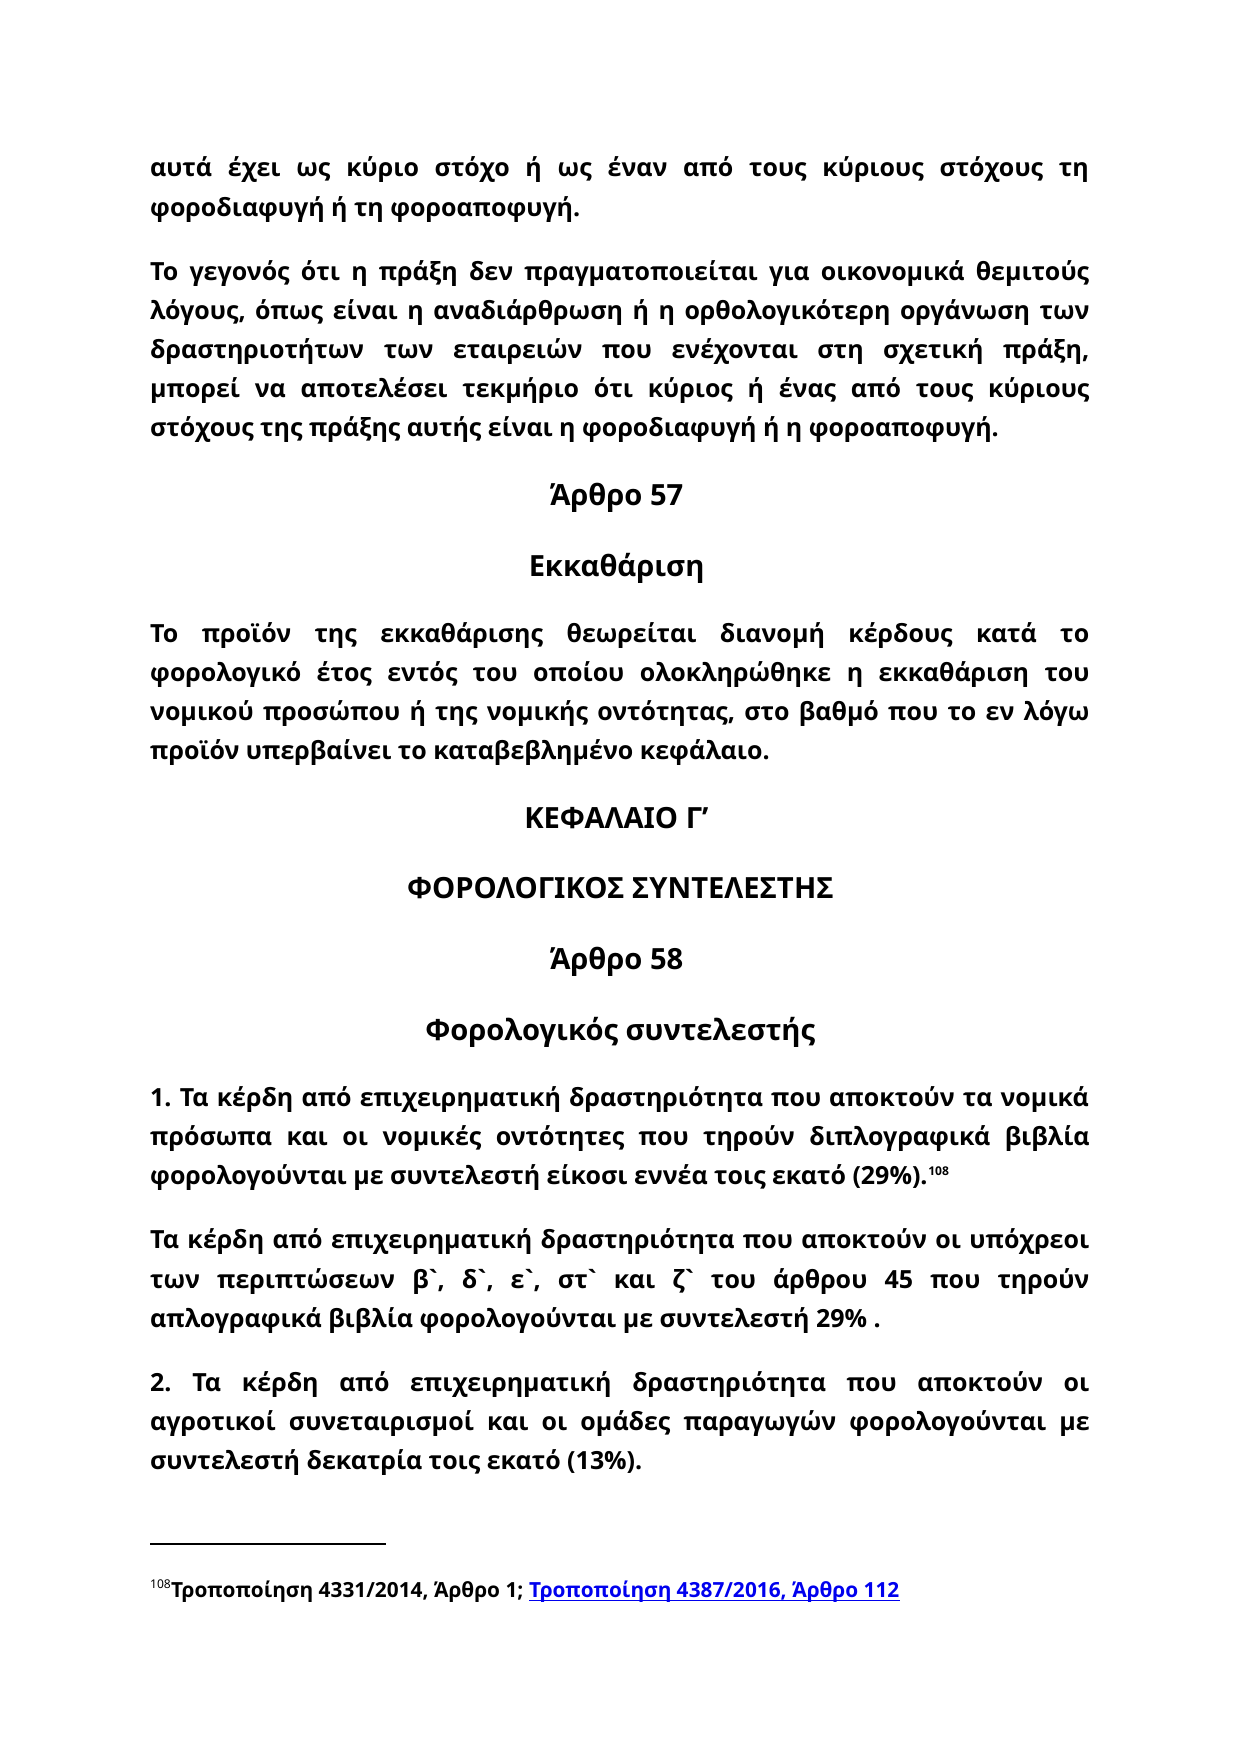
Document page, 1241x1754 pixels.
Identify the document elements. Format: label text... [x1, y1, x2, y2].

subtitle Άρθρο 57 [150, 474, 1090, 514]
subtitle Εκκαθάριση [150, 545, 1090, 584]
subtitle Φορολογικός συντελεστής [150, 1009, 1090, 1049]
text αυτά έχει ως κύριο στόχο ή ως έναν από τους κύριους στόχους τη φοροδιαφυγή ή τη φοροαποφυγή. [150, 150, 1090, 223]
subtitle Άρθρο 58 [150, 938, 1090, 978]
text 1. Τα κέρδη από επιχειρηματική δραστηριότητα που αποκτούν τα νομικά πρόσωπα και οι νομικές οντότητες που τηρούν διπλογραφικά βιβλία φορολογούνται με συντελεστή είκοσι εννέα τοις εκατό (29%). [150, 1079, 1090, 1192]
text 2. Τα κέρδη από επιχειρηματική δραστηριότητα που αποκτούν οι αγροτικοί συνεταιρισμοί και οι ομάδες παραγωγών φορολογούνται με συντελεστή δεκατρία τοις εκατό (13%). [150, 1364, 1090, 1477]
text Τροποποίηση 4331/2014, Άρθρο 1; Τροποποίηση 4387/2016, Άρθρο 112 [150, 1576, 1090, 1604]
subtitle ΦΟΡΟΛΟΓΙΚΟΣ ΣΥΝΤΕΛΕΣΤΗΣ [150, 868, 1090, 907]
text Το γεγονός ότι η πράξη δεν πραγματοποιείται για οικονομικά θεμιτούς λόγους, όπως είναι η αναδιάρθρωση ή η ορθολογικότερη οργάνωση των δραστηριοτήτων των εταιρειών που ενέχονται στη σχετική πράξη, μπορεί να αποτελέσει τεκμήριο ότι κύριος ή ένας από τους κύριους στόχους της πράξης αυτής είναι η φοροδιαφυγή ή η φοροαποφυγή. [150, 253, 1090, 444]
subtitle ΚΕΦΑΛΑΙΟ Γ’ [150, 797, 1090, 837]
text Τα κέρδη από επιχειρηματική δραστηριότητα που αποκτούν οι υπόχρεοι των περιπτώσεων β`, δ`, ε`, στ` και ζ` του άρθρου 45 που τηρούν απλογραφικά βιβλία φορολογούνται με συντελεστή 29% . [150, 1222, 1090, 1334]
text Το προϊόν της εκκαθάρισης θεωρείται διανομή κέρδους κατά το φορολογικό έτος εντός του οποίου ολοκληρώθηκε η εκκαθάριση του νομικού προσώπου ή της νομικής οντότητας, στο βαθμό που το εν λόγω προϊόν υπερβαίνει το καταβεβλημένο κεφάλαιο. [150, 615, 1090, 767]
